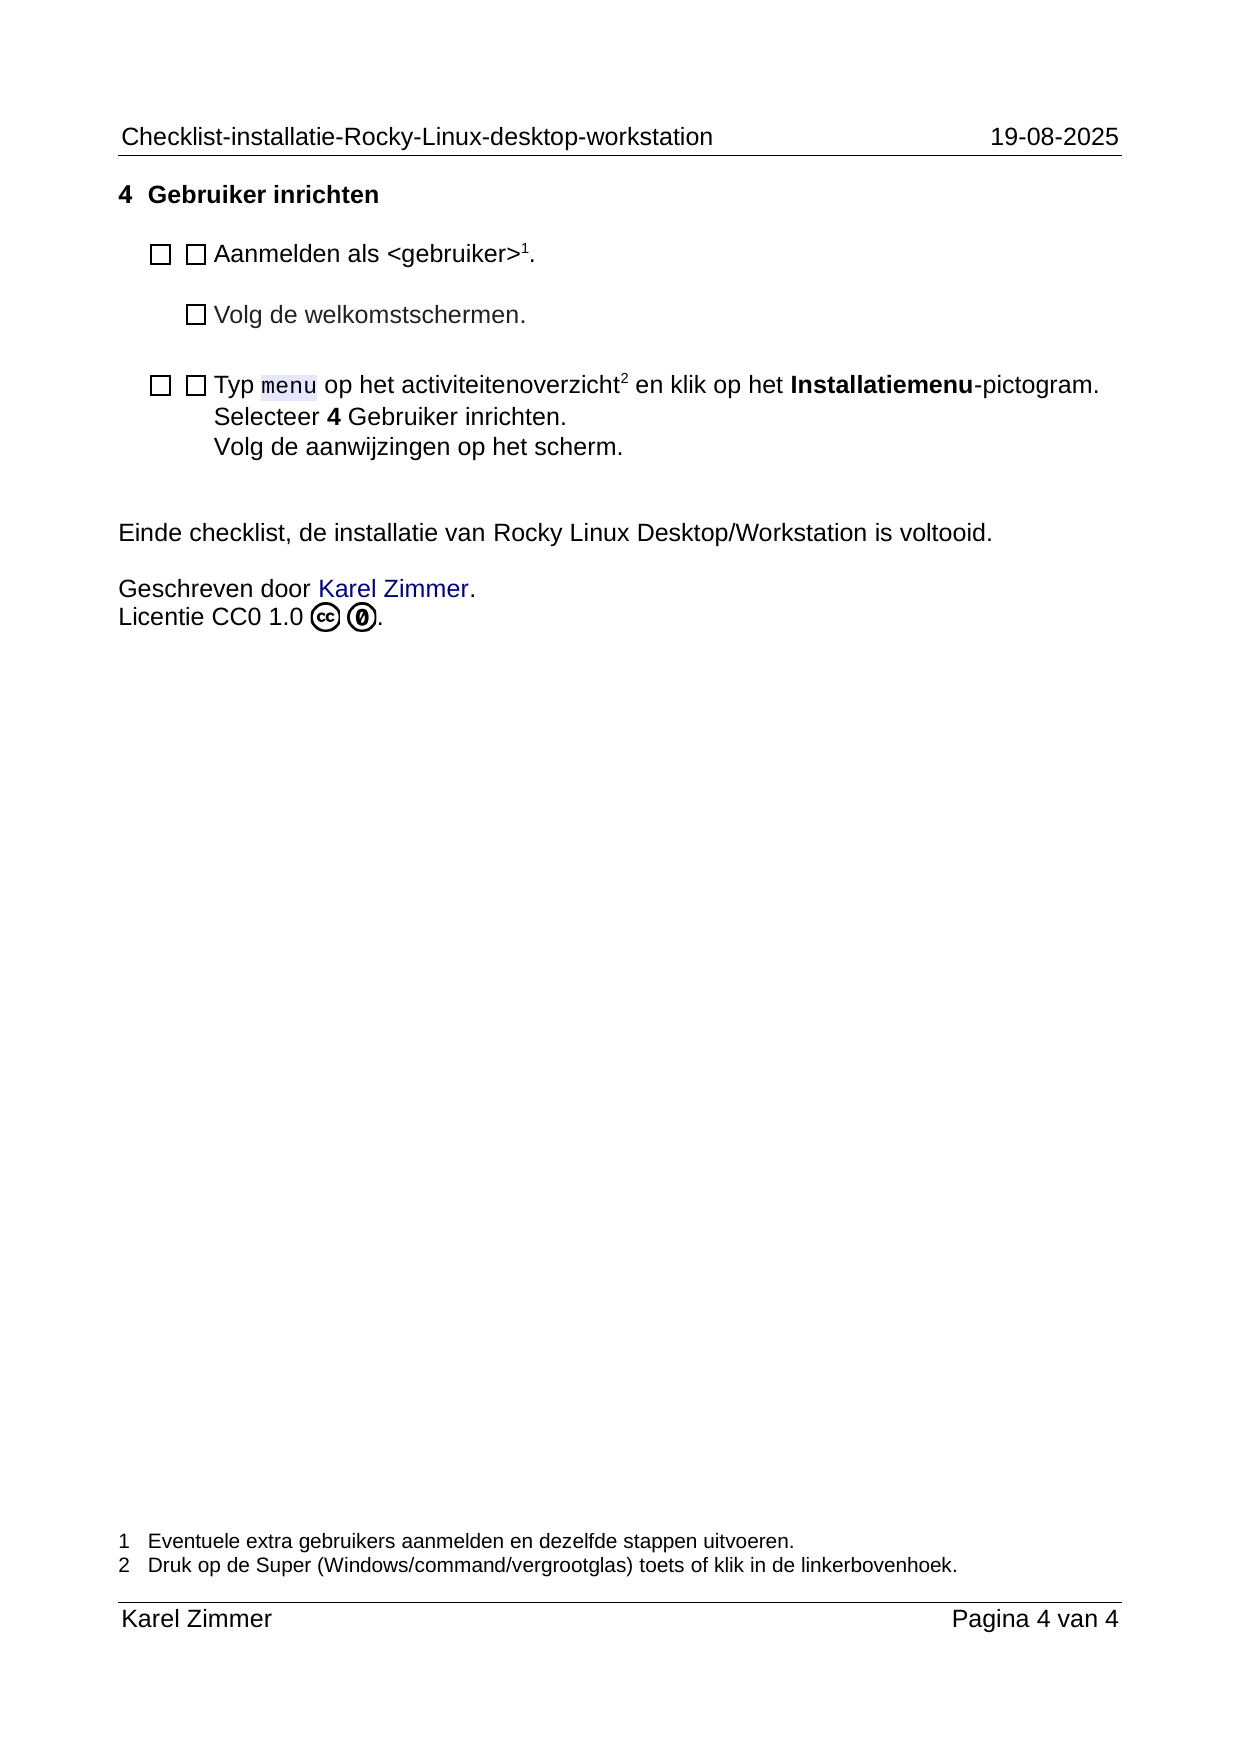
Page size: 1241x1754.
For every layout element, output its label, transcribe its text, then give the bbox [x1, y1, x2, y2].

table_cell [142, 269, 177, 300]
table_cell [213, 269, 1122, 300]
list Licentie CC0 1.0 [118, 602, 310, 632]
picture [310, 602, 340, 632]
table_cell [177, 370, 213, 402]
picture [347, 602, 377, 632]
table_cell [142, 370, 177, 402]
table_header Aanmelden als <gebruiker>. [213, 239, 1122, 269]
table_cell Volg de welkomstschermen. [213, 300, 1122, 330]
table_cell [177, 300, 213, 330]
table_cell [177, 402, 213, 432]
table_header [177, 239, 213, 269]
table_cell [142, 330, 177, 370]
table_cell Typ menu op het activiteitenoverzicht en klik op het Installatiemenu-pictogram. [213, 370, 1122, 402]
table_cell [142, 300, 177, 330]
table_cell Volg de aanwijzingen op het scherm. [213, 432, 1122, 462]
table_cell [118, 432, 142, 462]
table_cell [118, 402, 142, 432]
table_cell [177, 330, 213, 370]
table_header [142, 239, 177, 269]
table_cell Selecteer 4 Gebruiker inrichten. [213, 402, 1122, 432]
list Geschreven door Karel Zimmer. [118, 574, 1122, 602]
table_cell [118, 269, 142, 300]
table_cell [177, 269, 213, 300]
table_cell [142, 402, 177, 432]
table_cell [118, 370, 142, 402]
table_cell [142, 432, 177, 462]
table_header [118, 239, 142, 269]
list . [377, 602, 1122, 632]
text Einde checklist, de installatie van Rocky Linux Desktop/Workstation is voltooid. [118, 518, 1122, 546]
table_cell [213, 330, 1122, 370]
table_cell [177, 432, 213, 462]
table_cell [118, 300, 142, 330]
list Gebruiker inrichten [118, 177, 1122, 211]
table_cell [118, 330, 142, 370]
